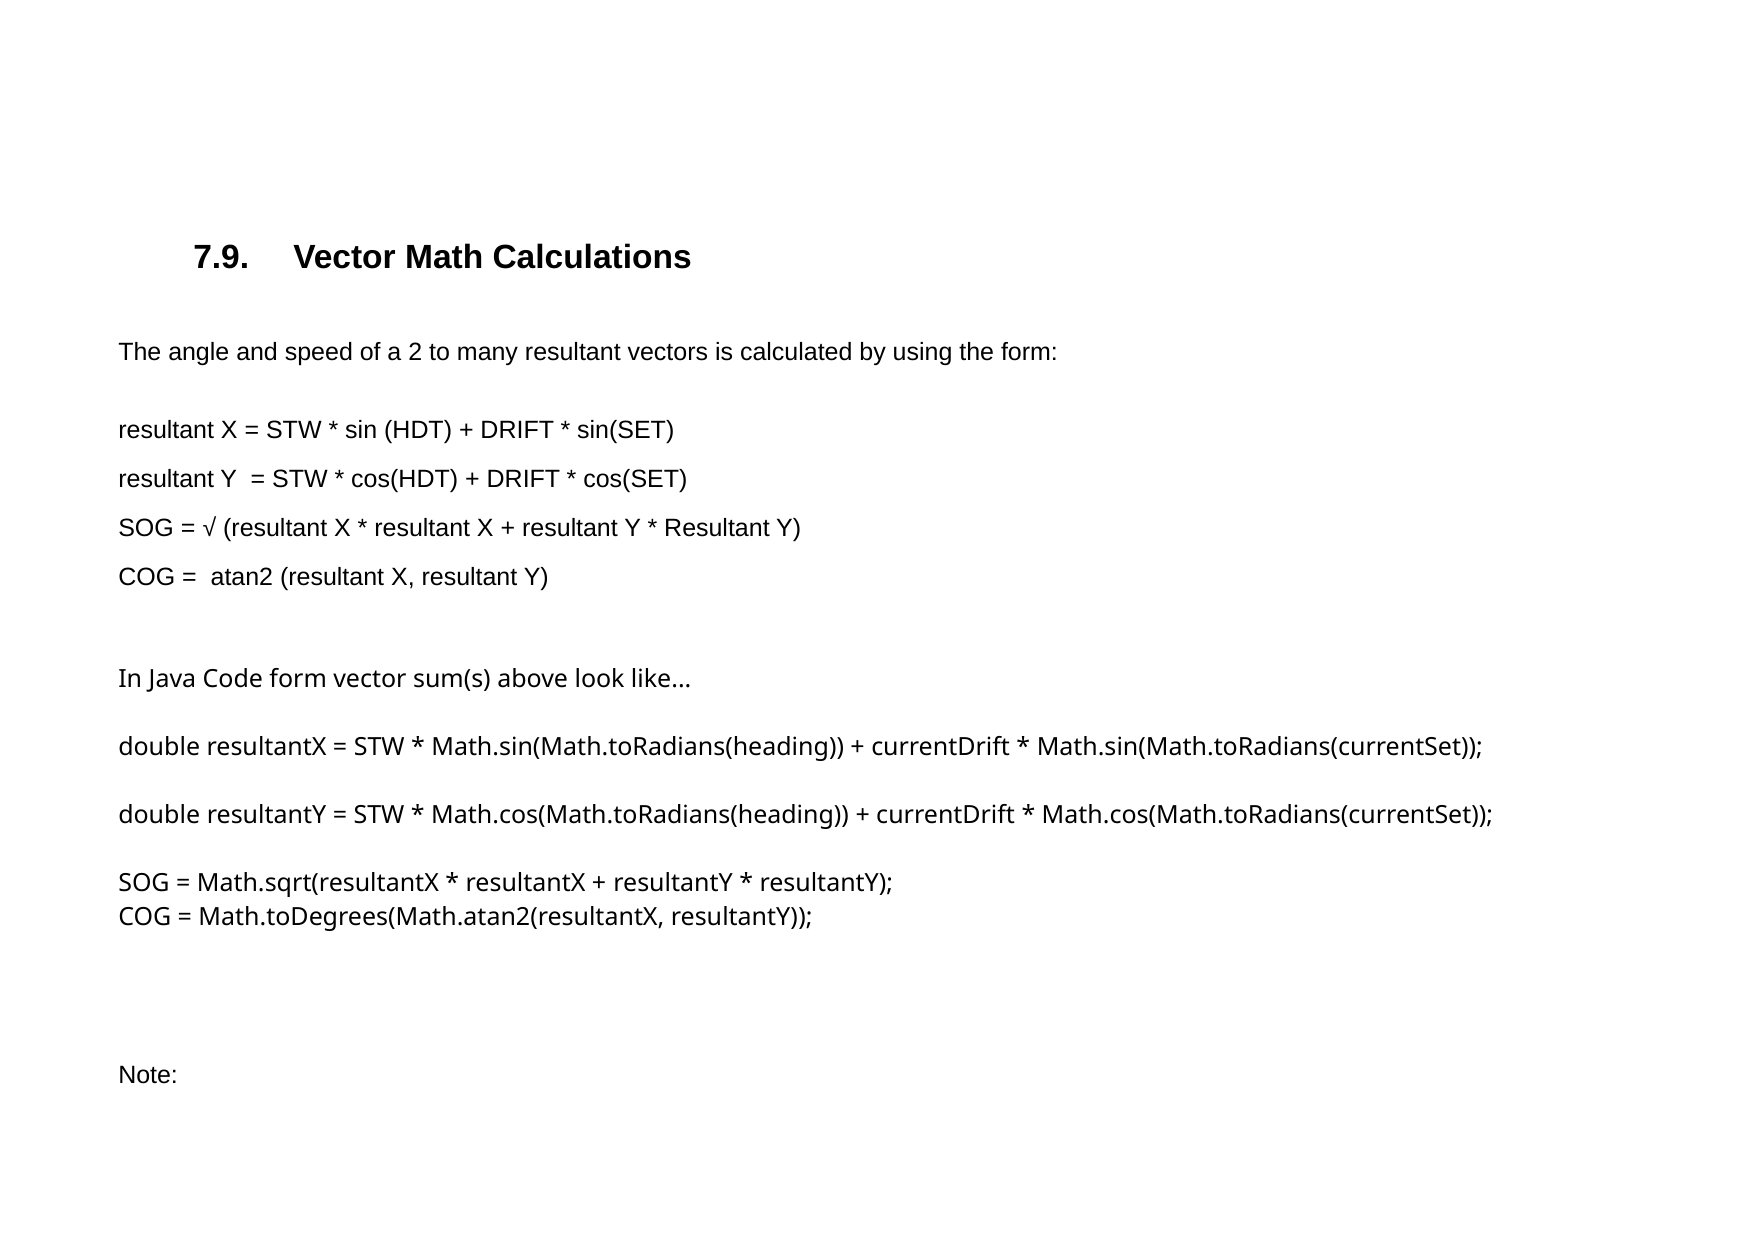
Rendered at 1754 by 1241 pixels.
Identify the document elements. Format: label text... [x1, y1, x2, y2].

text resultant Y = STW * cos(HDT) + DRIFT * cos(SET) [118, 464, 1636, 493]
text COG = atan2 (resultant X, resultant Y) [118, 562, 1636, 591]
text double resultantY = STW * Math.cos(Math.toRadians(heading)) + currentDrift * Math.cos(Math.toRadians(currentSet)); [118, 797, 1636, 831]
text COG = Math.toDegrees(Math.atan2(resultantX, resultantY)); [118, 899, 1636, 933]
text Note: [118, 1060, 1636, 1088]
text SOG = Math.sqrt(resultantX * resultantX + resultantY * resultantY); [118, 865, 1636, 899]
text SOG = √ (resultant X * resultant X + resultant Y * Resultant Y) [118, 513, 1636, 542]
subtitle Vector Math Calculations [193, 237, 1636, 276]
text double resultantX = STW * Math.sin(Math.toRadians(heading)) + currentDrift * Math.sin(Math.toRadians(currentSet)); [118, 728, 1636, 763]
text The angle and speed of a 2 to many resultant vectors is calculated by using the form: [118, 337, 1636, 366]
text resultant X = STW * sin (HDT) + DRIFT * sin(SET) [118, 415, 1636, 444]
text In Java Code form vector sum(s) above look like... [118, 660, 1636, 694]
